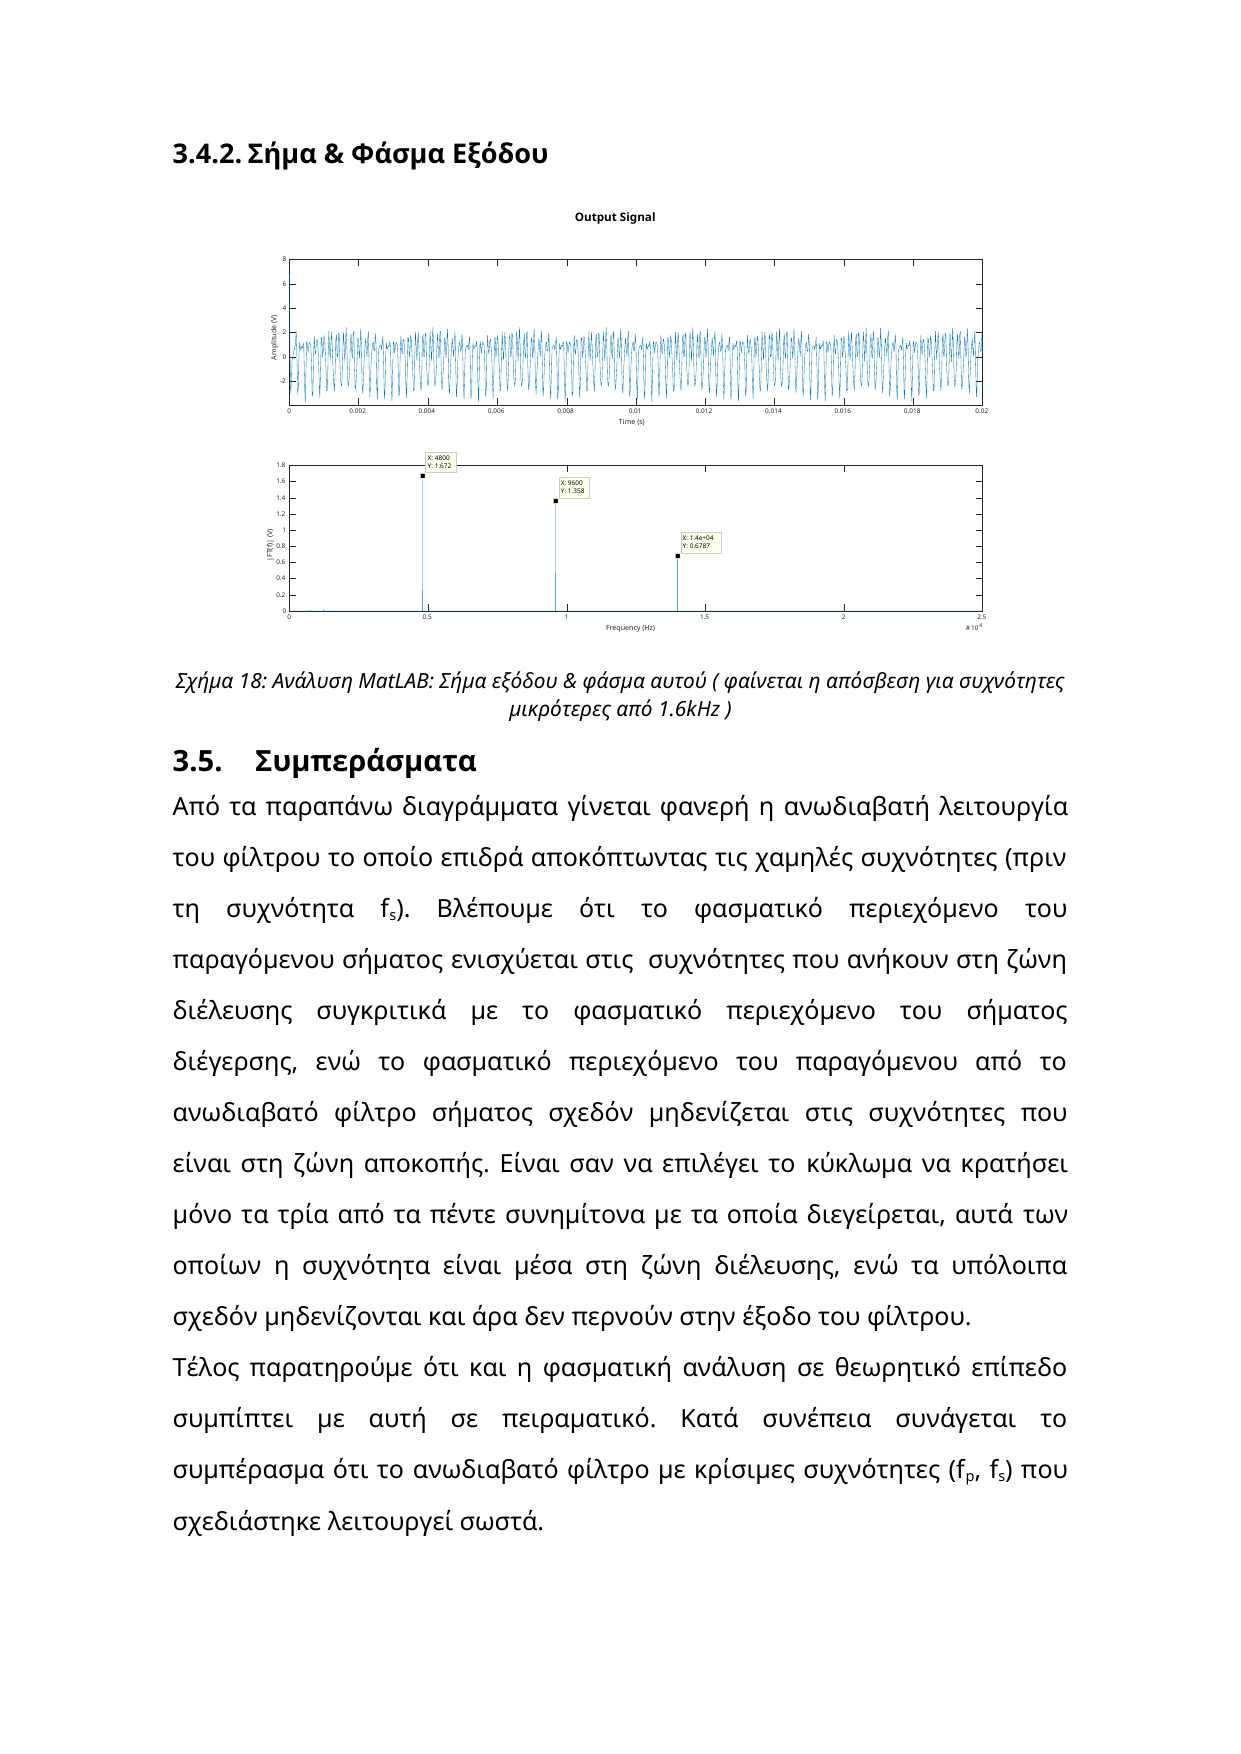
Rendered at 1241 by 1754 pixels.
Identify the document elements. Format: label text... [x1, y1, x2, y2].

subtitle [172, 181, 1068, 193]
subtitle Συμπεράσματα [172, 723, 1068, 779]
text Σχήμα 18: Ανάλυση MatLAB: Σήμα εξόδου & φάσμα αυτού ( φαίνεται η απόσβεση για συχνότητες μικρότερες από 1.6kHz ) [172, 660, 1068, 723]
text Τέλος παρατηρούμε ότι και η φασματική ανάλυση σε θεωρητικό επίπεδο συμπίπτει με αυτή σε πειραματικό. Κατά συνέπεια συνάγεται το συμπέρασμα ότι το ανωδιαβατό φίλτρο με κρίσιμες συχνότητες (fp, fs) που σχεδιάστηκε λειτουργεί σωστά. [172, 1350, 1068, 1537]
subtitle Σήμα & Φάσμα Εξόδου [172, 135, 1068, 172]
text Από τα παραπάνω διαγράμματα γίνεται φανερή η ανωδιαβατή λειτουργία του φίλτρου το οποίο επιδρά αποκόπτωντας τις χαμηλές συχνότητες (πριν τη συχνότητα fs). Βλέπουμε ότι το φασματικό περιεχόμενο του παραγόμενου σήματος ενισχύεται στις συχνότητες που ανήκουν στη ζώνη διέλευσης συγκριτικά με το φασματικό περιεχόμενο του σήματος διέγερσης, ενώ το φασματικό περιεχόμενο του παραγόμενου από το ανωδιαβατό φίλτρο σήματος σχεδόν μηδενίζεται στις συχνότητες που είναι στη ζώνη αποκοπής. Είναι σαν να επιλέγει το κύκλωμα να κρατήσει μόνο τα τρία από τα πέντε συνημίτονα με τα οποία διεγείρεται, αυτά των οποίων η συχνότητα είναι μέσα στη ζώνη διέλευσης, ενώ τα υπόλοιπα σχεδόν μηδενίζονται και άρα δεν περνούν στην έξοδο του φίλτρου. [172, 788, 1068, 1333]
